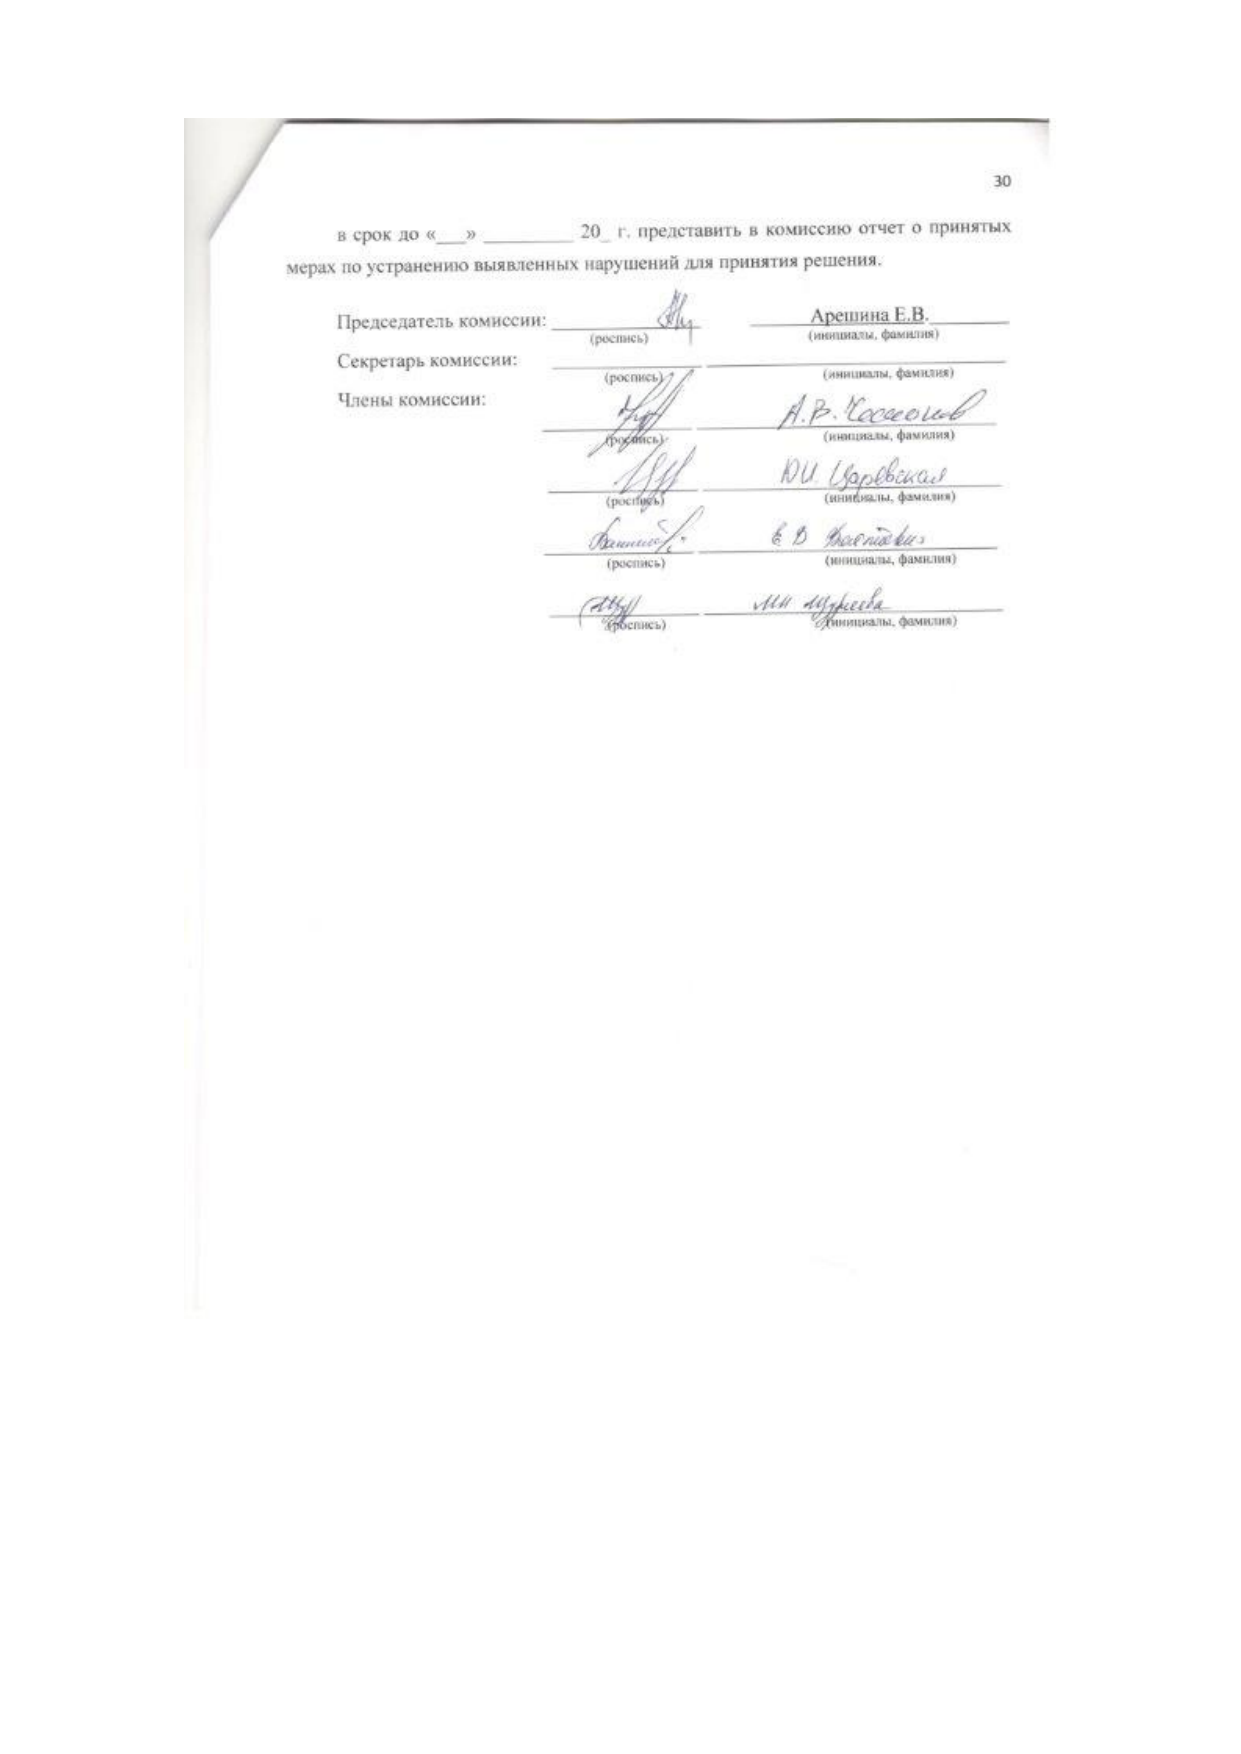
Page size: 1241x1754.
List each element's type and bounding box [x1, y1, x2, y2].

picture [184, 118, 1057, 1319]
